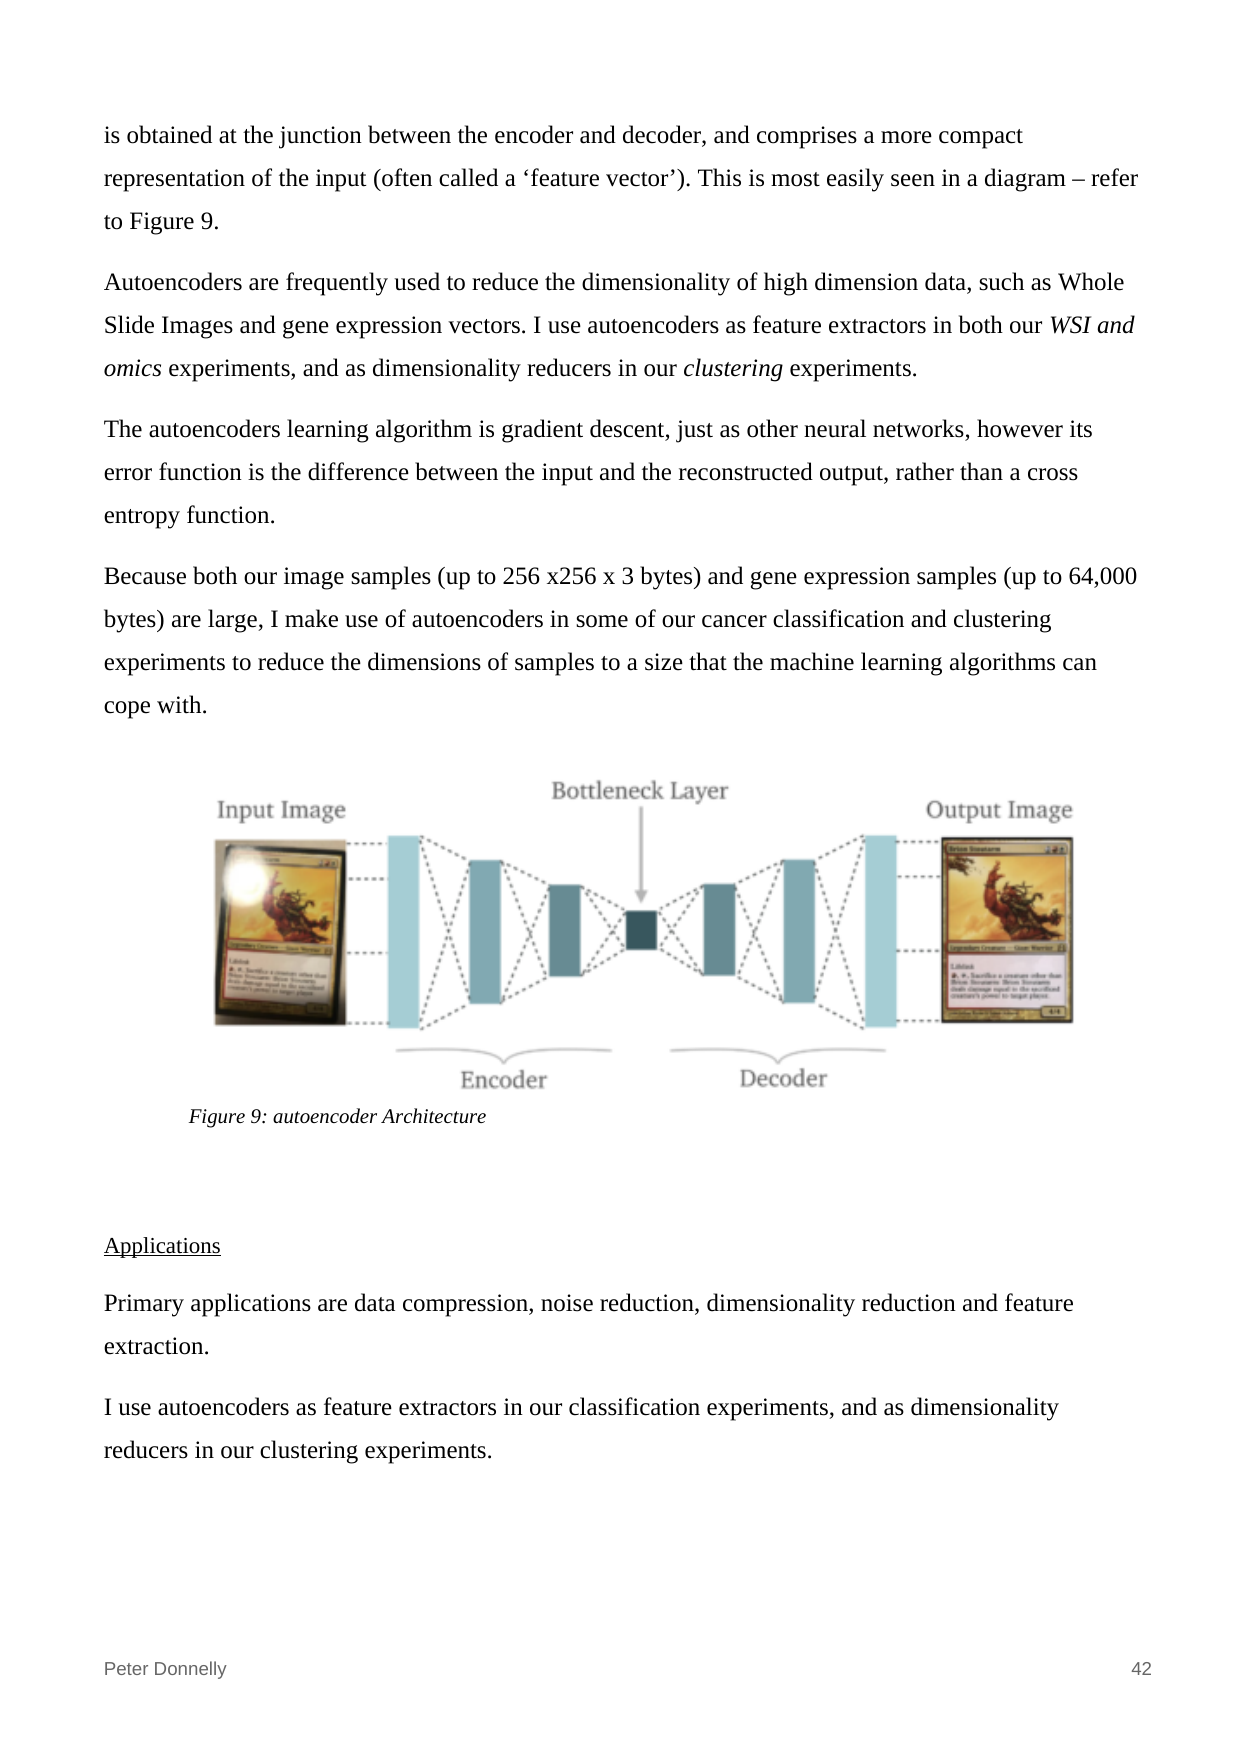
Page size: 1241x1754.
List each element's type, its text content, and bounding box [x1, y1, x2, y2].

text Because both our image samples (up to 256 x256 x 3 bytes) and gene expression samples (up to 64,000 bytes) are large, I make use of autoencoders in some of our cancer classification and clustering experiments to reduce the dimensions of samples to a size that the machine learning algorithms can cope with. [103, 561, 1146, 719]
text Figure 9: autoencoder Architecture [188, 1105, 1102, 1128]
text Primary applications are data compression, noise reduction, dimensionality reduction and feature extraction. [103, 1288, 1146, 1360]
picture [188, 770, 1103, 1105]
text The autoencoders learning algorithm is gradient descent, just as other neural networks, however its error function is the difference between the input and the reconstructed output, rather than a cross entropy function. [103, 414, 1146, 529]
text Autoencoders are frequently used to reduce the dimensionality of high dimension data, such as Whole Slide Images and gene expression vectors. I use autoencoders as feature extractors in both our WSI and omics experiments, and as dimensionality reducers in our clustering experiments. [103, 267, 1146, 382]
text is obtained at the junction between the encoder and decoder, and comprises a more compact representation of the input (often called a ‘feature vector’). This is most easily seen in a diagram – refer to Figure 9. [103, 120, 1146, 235]
text I use autoencoders as feature extractors in our classification experiments, and as dimensionality reducers in our clustering experiments. [103, 1392, 1146, 1464]
subtitle Applications [86, 1232, 1146, 1258]
